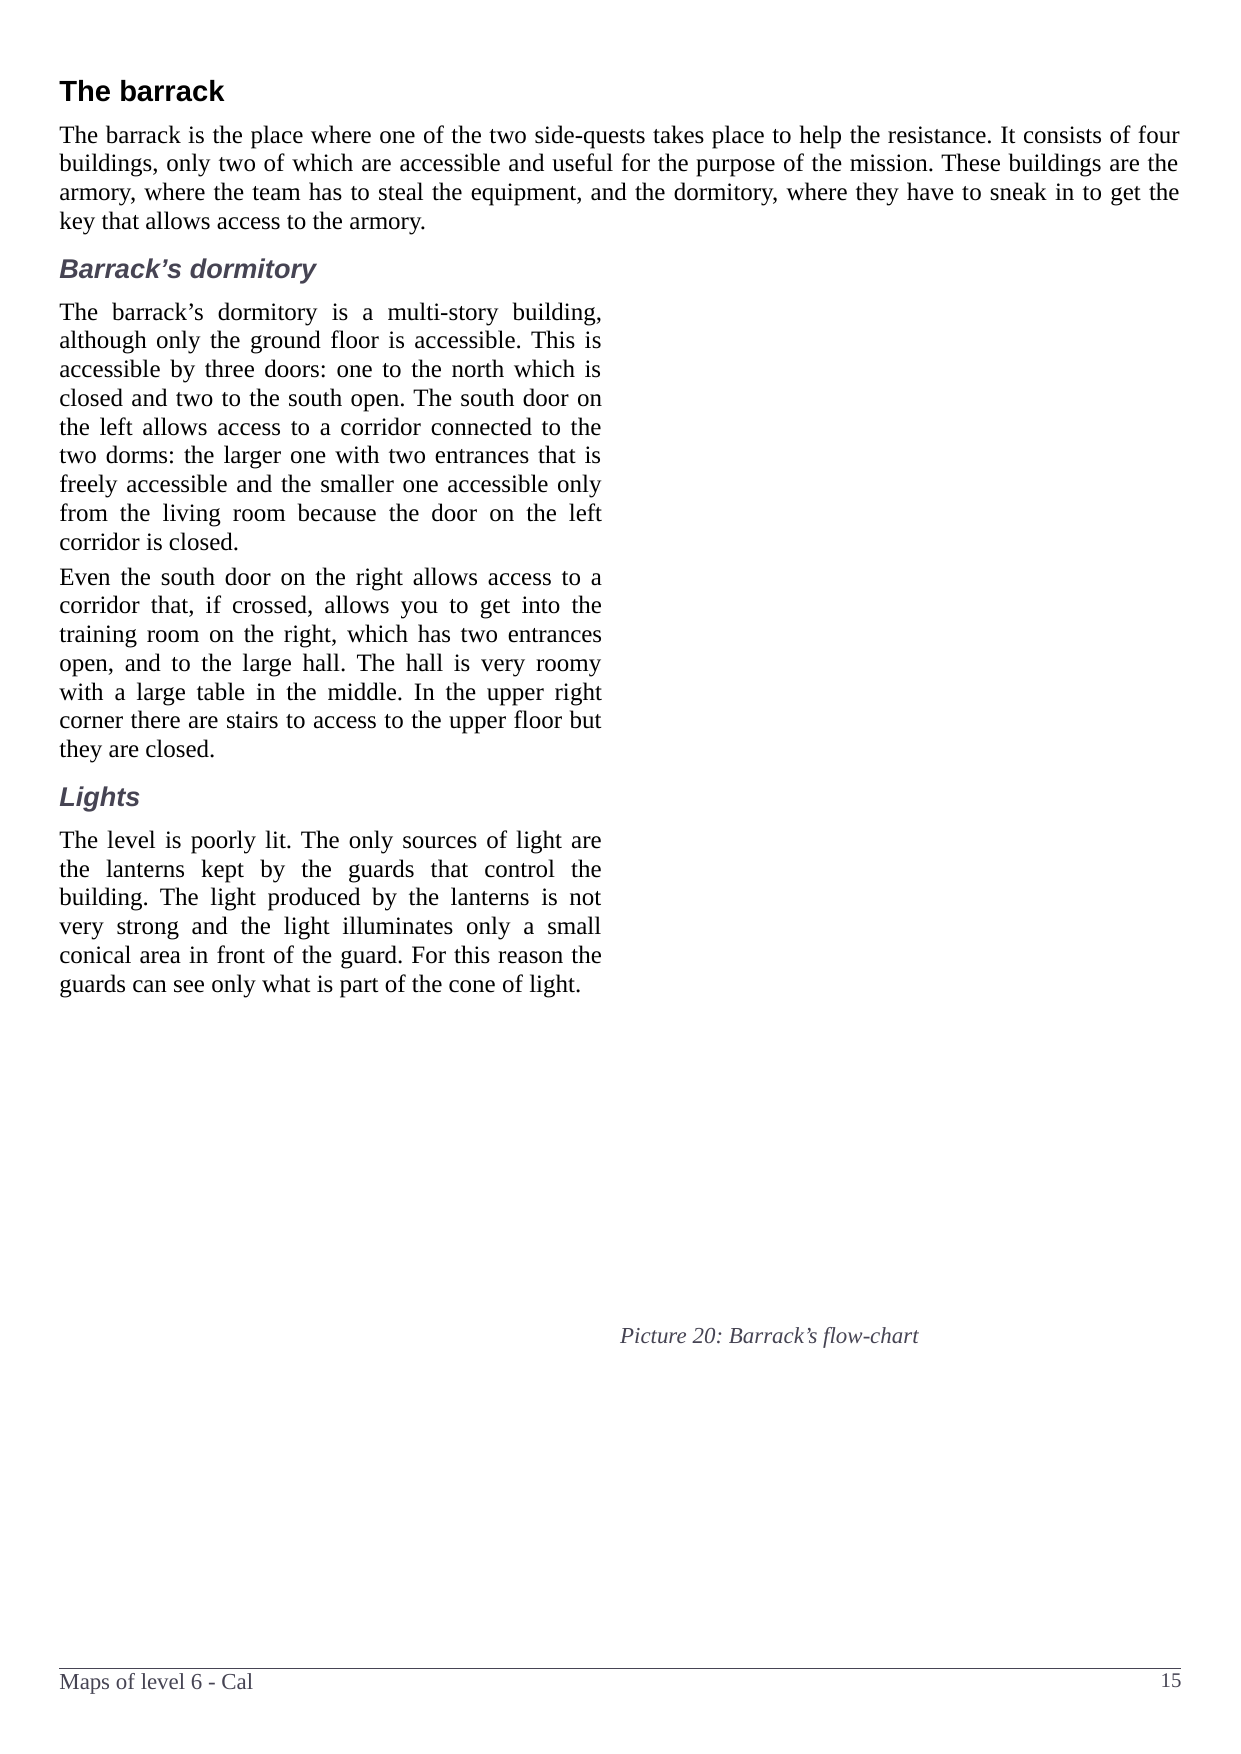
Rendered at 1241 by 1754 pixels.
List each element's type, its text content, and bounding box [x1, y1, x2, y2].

table_header [625, 1329, 631, 1336]
subtitle The barrack [59, 74, 1181, 107]
table_header [620, 297, 1181, 1354]
subtitle Barrack’s dormitory [59, 253, 1181, 284]
text The barrack is the place where one of the two side-quests takes place to help the resistance. It consists of four buildings, only two of which are accessible and useful for the purpose of the mission. These buildings are the armory, where the team has to steal the equipment, and the dormitory, where they have to sneak in to get the key that allows access to the armory. [59, 120, 1181, 235]
table_header The barrack’s dormitory is a multi-story building, although only the ground floor is accessible. This is accessible by three doors: one to the north which is closed and two to the south open. The south door on the left allows access to a corridor connected to the two dorms: the larger one with two entrances that is freely accessible and the smaller one accessible only from the living room because the door on the left corridor is closed. Even the south door on the right allows access to a corridor that, if crossed, allows you to get into the training room on the right, which has two entrances open, and to the large hall. The hall is very roomy with a large table in the middle. In the upper right corner there are stairs to access to the upper floor but they are closed. Lights The level is poorly lit. The only sources of light are the lanterns kept by the guards that control the building. The light produced by the lanterns is not very strong and the light illuminates only a small conical area in front of the guard. For this reason the guards can see only what is part of the cone of light. [59, 297, 620, 1354]
